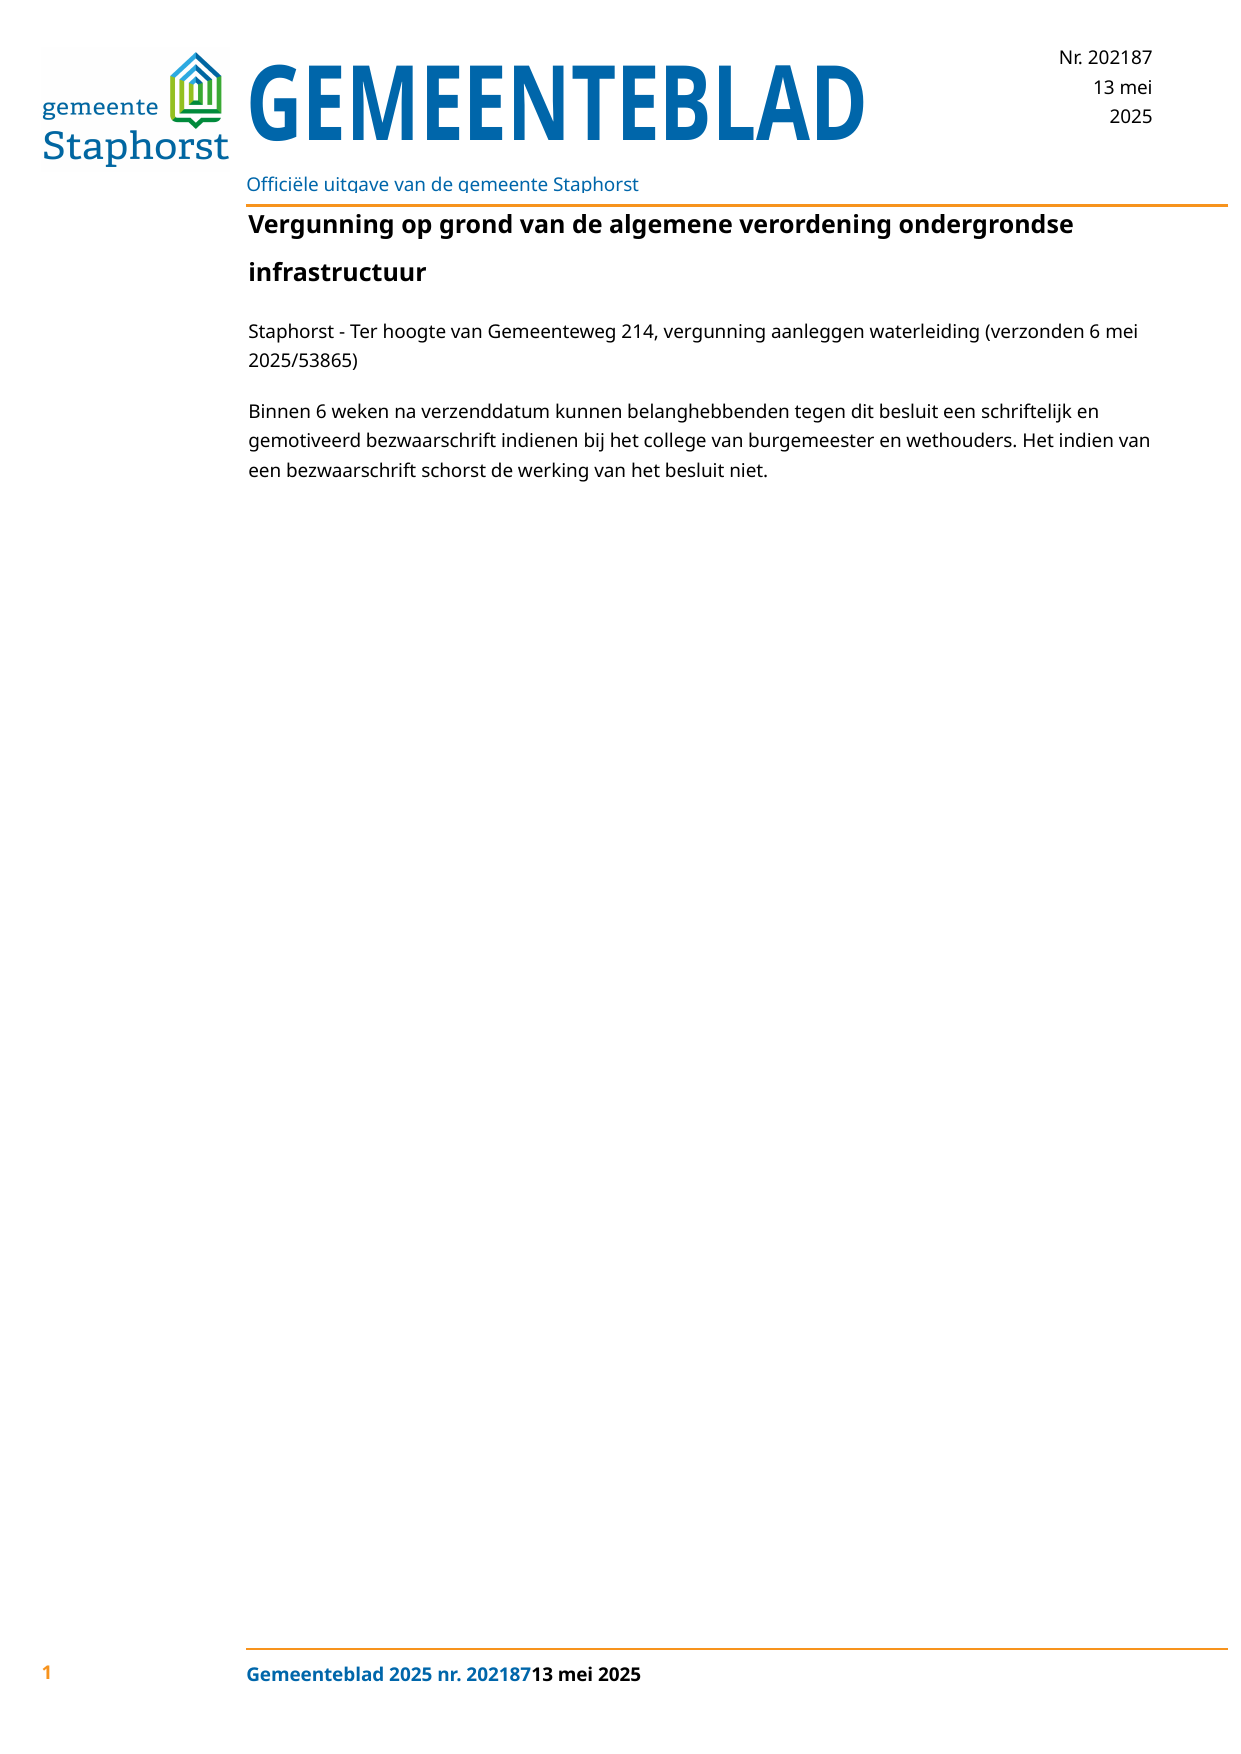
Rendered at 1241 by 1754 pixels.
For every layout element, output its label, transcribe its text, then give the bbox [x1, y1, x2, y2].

text Binnen 6 weken na verzenddatum kunnen belanghebbenden tegen dit besluit een schriftelijk en gemotiveerd bezwaarschrift indienen bij het college van burgemeester en wethouders. Het indien van een bezwaarschrift schorst de werking van het besluit niet. [248, 398, 1152, 483]
picture [41, 47, 231, 172]
text Staphorst - Ter hoogte van Gemeenteweg 214, vergunning aanleggen waterleiding (verzonden 6 mei 2025/53865) [248, 318, 1152, 373]
text Vergunning op grond van de algemene verordening ondergrondse infrastructuur [248, 207, 1152, 288]
